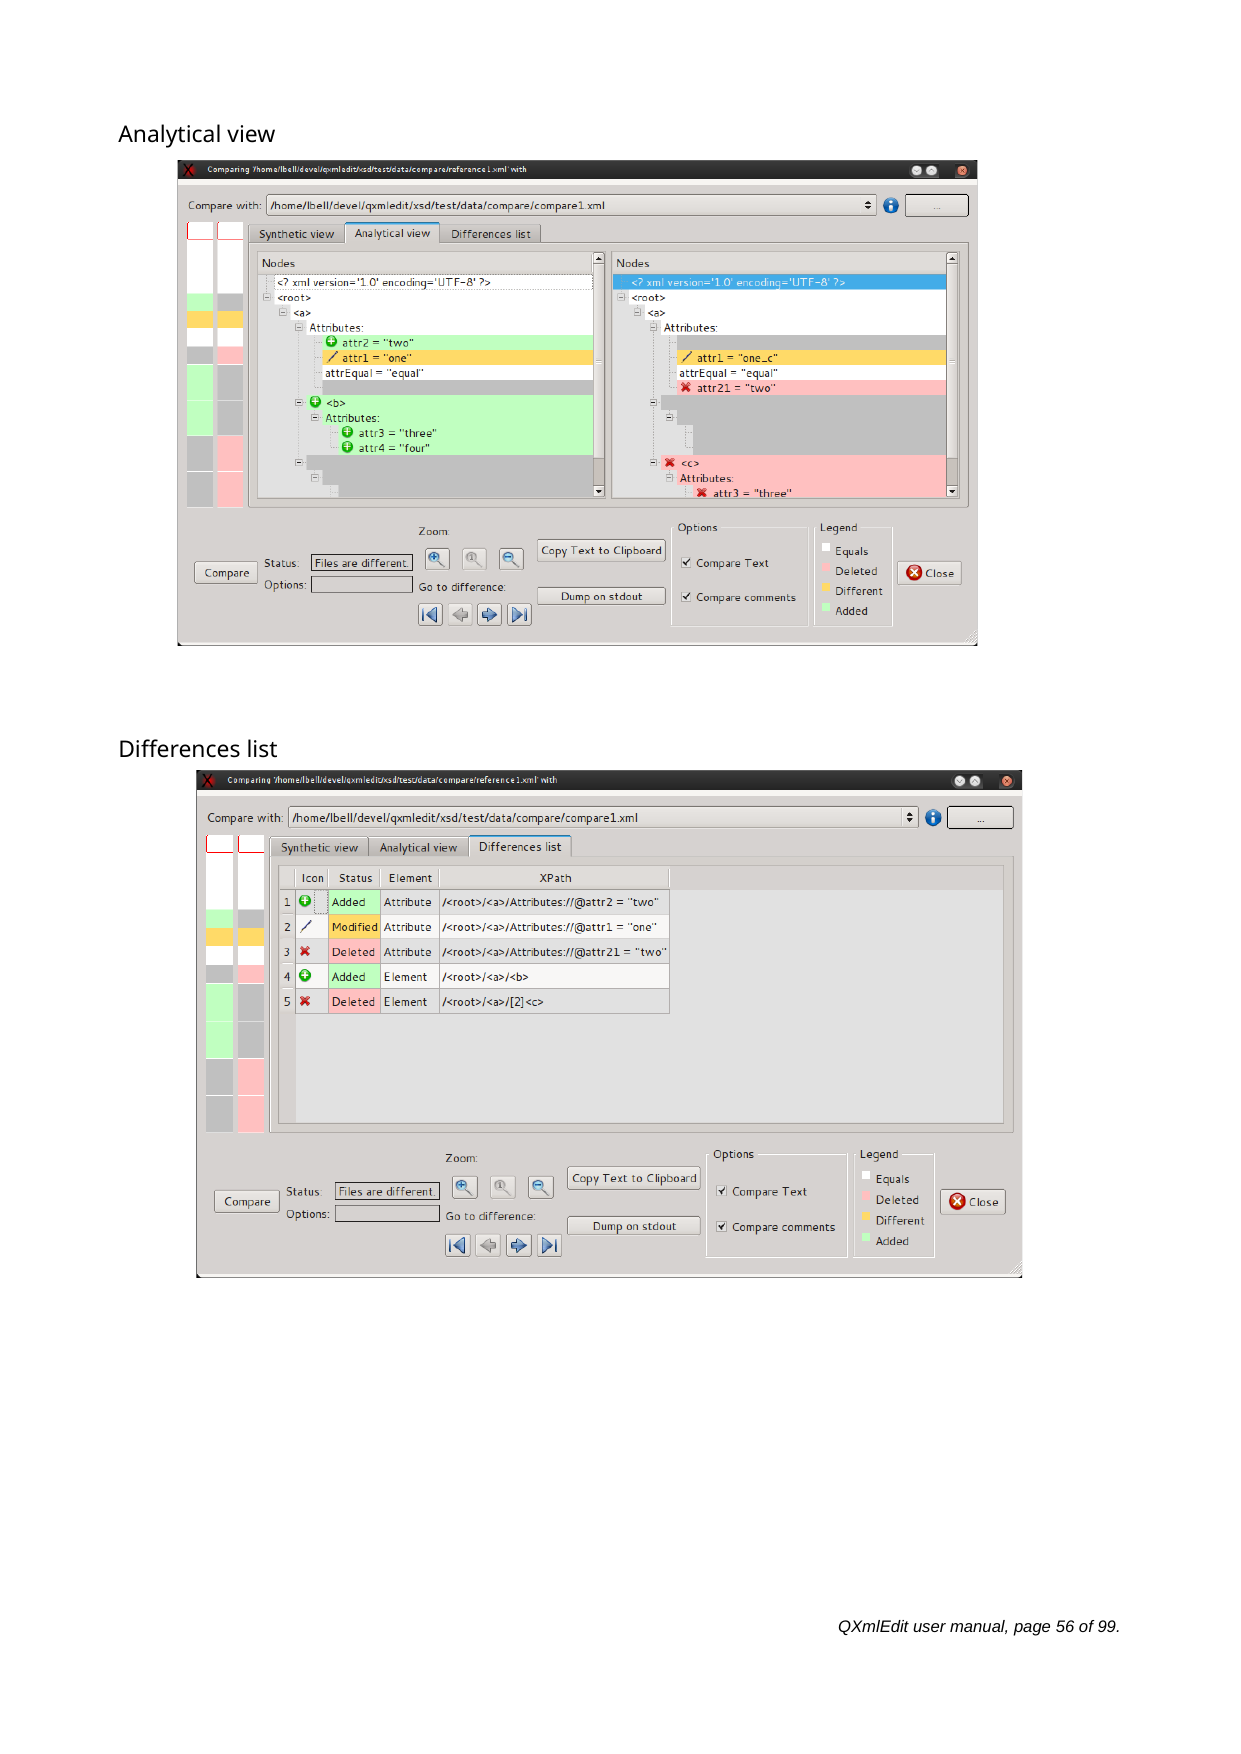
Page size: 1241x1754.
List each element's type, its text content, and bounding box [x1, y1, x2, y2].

picture [177, 160, 978, 646]
picture [196, 770, 1023, 1278]
text Analytical view [118, 118, 1122, 149]
text Differences list [118, 733, 1122, 764]
